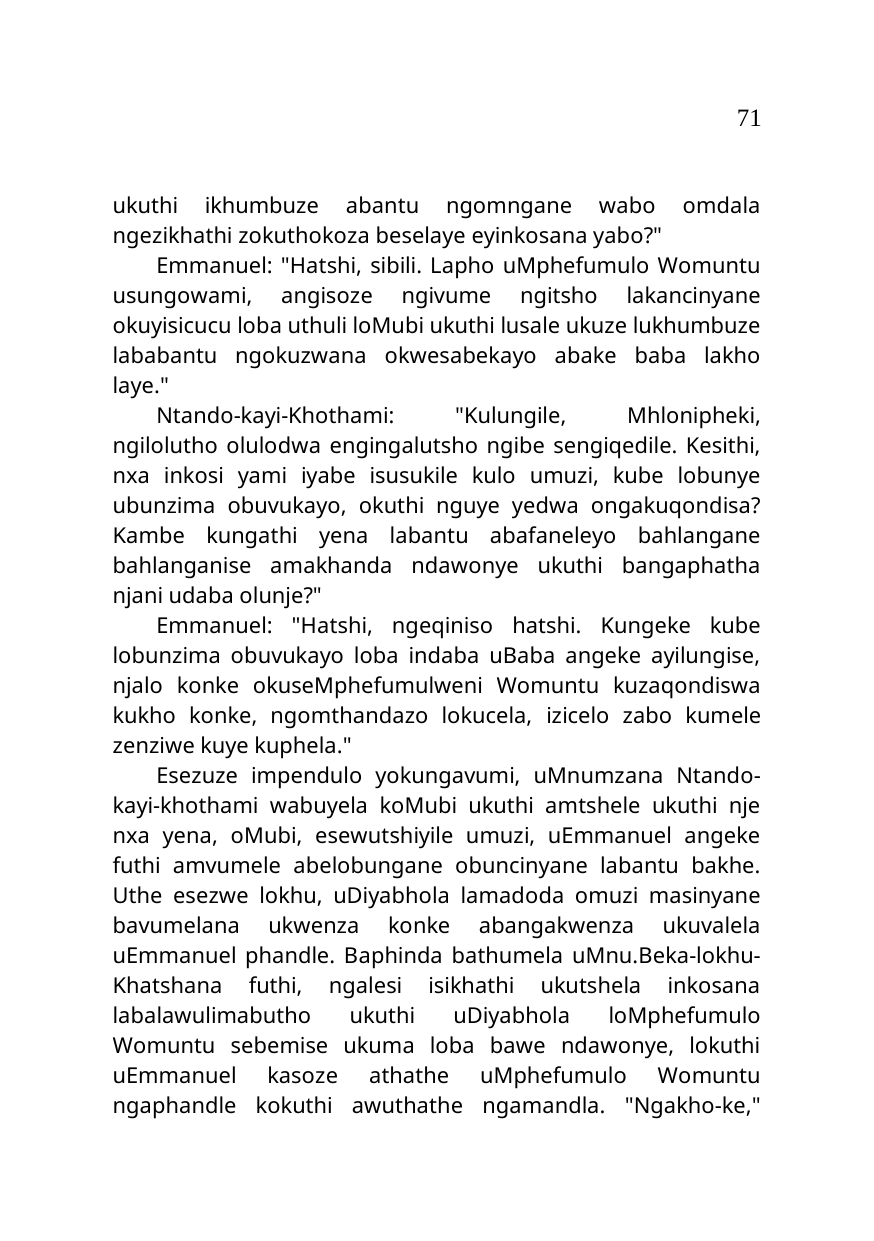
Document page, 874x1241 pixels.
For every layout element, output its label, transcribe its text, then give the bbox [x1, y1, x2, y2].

text Esezuze impendulo yokungavumi, uMnumzana Ntando-kayi-khothami wabuyela koMubi ukuthi amtshele ukuthi nje nxa yena, oMubi, esewutshiyile umuzi, uEmmanuel angeke futhi amvumele abelobungane obuncinyane labantu bakhe. Uthe esezwe lokhu, uDiyabhola lamadoda omuzi masinyane bavumelana ukwenza konke abangakwenza ukuvalela uEmmanuel phandle. Baphinda bathumela uMnu.Beka-lokhu-Khatshana futhi, ngalesi isikhathi ukutshela inkosana labalawulimabutho ukuthi uDiyabhola loMphefumulo Womuntu sebemise ukuma loba bawe ndawonye, lokuthi uEmmanuel kasoze athathe uMphefumulo Womuntu ngaphandle kokuthi awuthathe ngamandla. "Ngakho-ke," [112, 759, 761, 1119]
text Emmanuel: "Hatshi, ngeqiniso hatshi. Kungeke kube lobunzima obuvukayo loba indaba uBaba angeke ayilungise, njalo konke okuseMphefumulweni Womuntu kuzaqondiswa kukho konke, ngomthandazo lokucela, izicelo zabo kumele zenziwe kuye kuphela." [112, 609, 761, 759]
text Ntando-kayi-Khothami: "Kulungile, Mhlonipheki, ngilolutho olulodwa engingalutsho ngibe sengiqedile. Kesithi, nxa inkosi yami iyabe isusukile kulo umuzi, kube lobunye ubunzima obuvukayo, okuthi nguye yedwa ongakuqondisa? Kambe kungathi yena labantu abafaneleyo bahlangane bahlanganise amakhanda ndawonye ukuthi bangaphatha njani udaba olunje?" [112, 399, 761, 609]
text Emmanuel: "Hatshi, sibili. Lapho uMphefumulo Womuntu usungowami, angisoze ngivume ngitsho lakancinyane okuyisicucu loba uthuli loMubi ukuthi lusale ukuze lukhumbuze lababantu ngokuzwana okwesabekayo abake baba lakho laye." [112, 249, 761, 399]
text ukuthi ikhumbuze abantu ngomngane wabo omdala ngezikhathi zokuthokoza beselaye eyinkosana yabo?" [112, 189, 761, 249]
